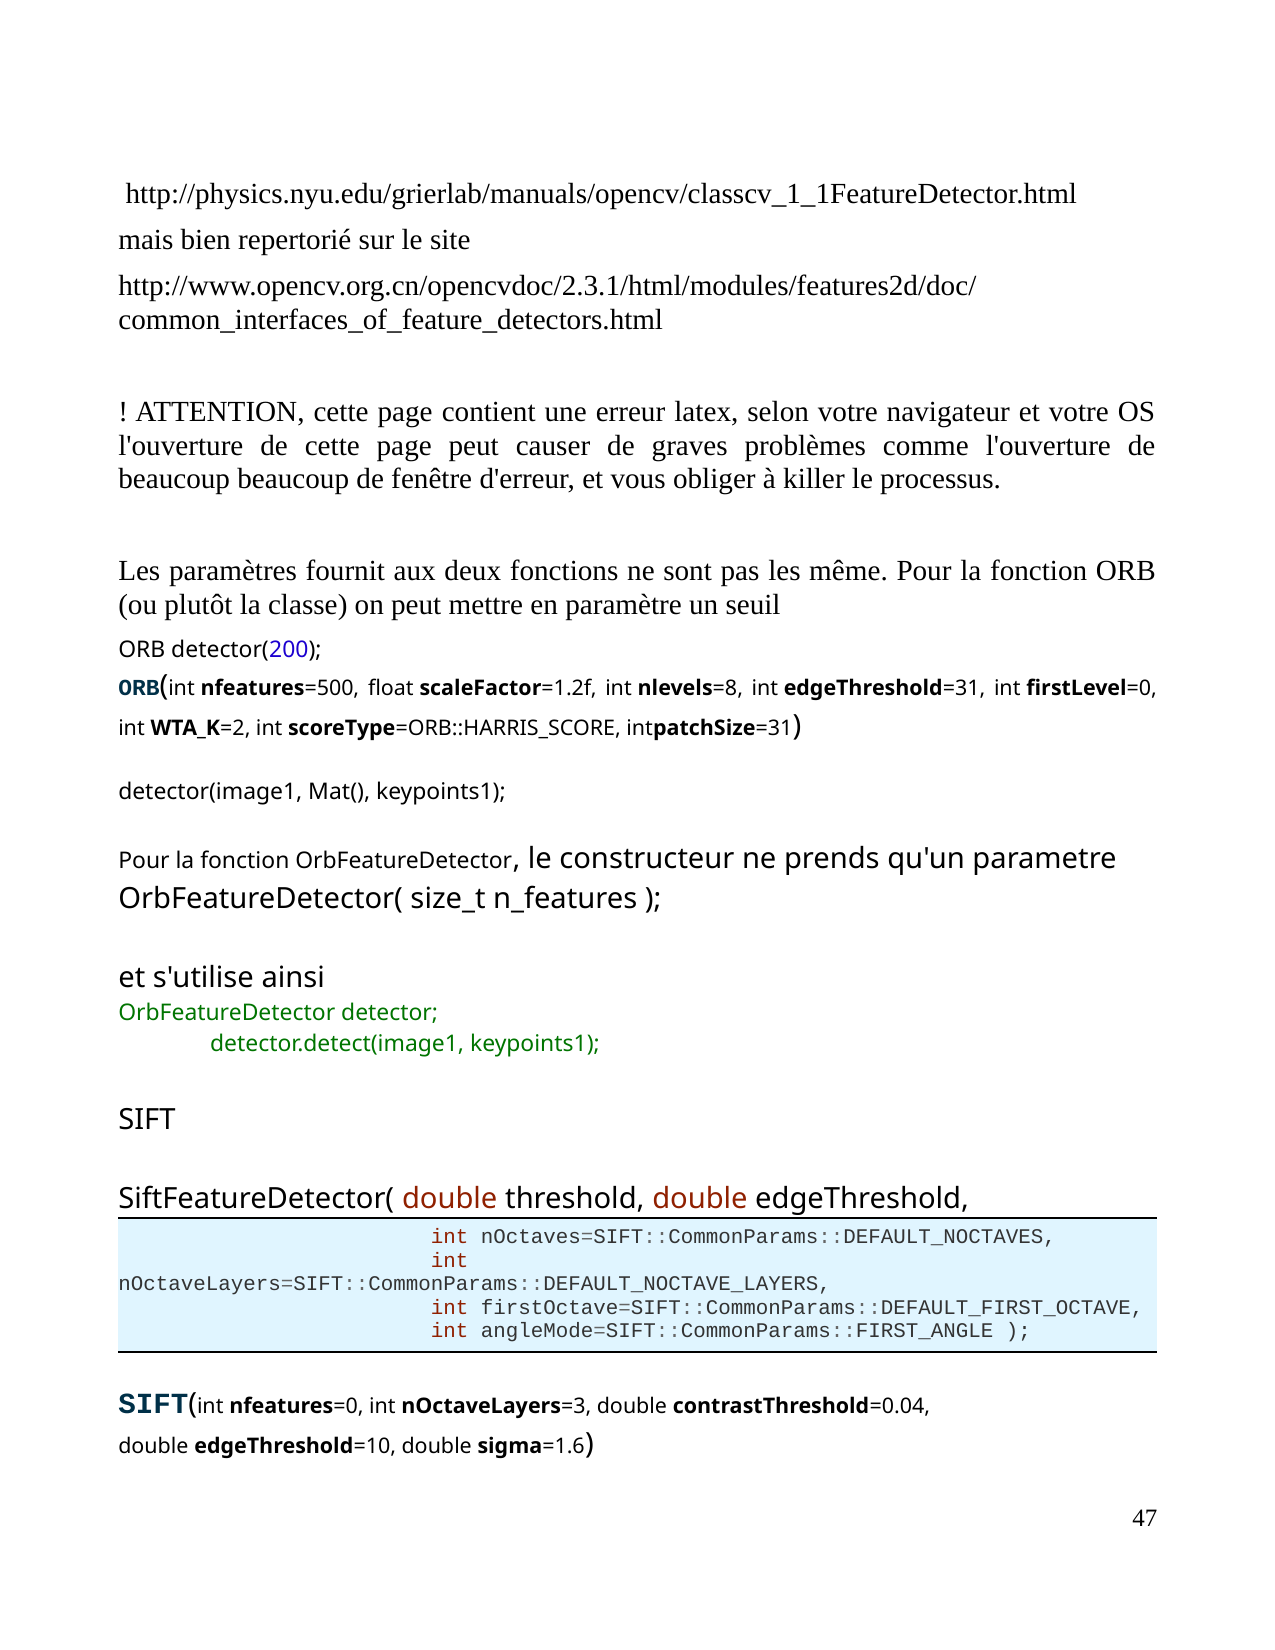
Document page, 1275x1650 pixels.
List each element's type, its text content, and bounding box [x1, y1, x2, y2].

text int angleMode=SIFT::CommonParams::FIRST_ANGLE ); [118, 1312, 1157, 1351]
text ! ATTENTION, cette page contient une erreur latex, selon votre navigateur et votre OS l'ouverture de cette page peut causer de graves problèmes comme l'ouverture de beaucoup beaucoup de fenêtre d'erreur, et vous obliger à killer le processus. [118, 394, 1157, 495]
text ORB(int nfeatures=500, float scaleFactor=1.2f, int nlevels=8, int edgeThreshold=31, int firstLevel=0, int WTA_K=2, int scoreType=ORB::HARRIS_SCORE, intpatchSize=31) [118, 664, 1157, 743]
text OrbFeatureDetector( size_t n_features ); [118, 877, 1157, 917]
text detector.detect(image1, keypoints1); [118, 1027, 1157, 1058]
text OrbFeatureDetector detector; [118, 996, 1157, 1027]
text http://www.opencv.org.cn/opencvdoc/2.3.1/html/modules/features2d/doc/common_interfaces_of_feature_detectors.html [118, 268, 1157, 336]
text detector(image1, Mat(), keypoints1); [118, 775, 1157, 806]
text int firstOctave=SIFT::CommonParams::DEFAULT_FIRST_OCTAVE, [118, 1297, 1157, 1312]
text SiftFeatureDetector( double threshold, double edgeThreshold, [118, 1177, 1157, 1217]
text Pour la fonction OrbFeatureDetector, le constructeur ne prends qu'un parametre [118, 837, 1157, 877]
text SIFT(int nfeatures=0, int nOctaveLayers=3, double contrastThreshold=0.04, double edgeThreshold=10, double sigma=1.6) [118, 1382, 1157, 1462]
text et s'utilise ainsi [118, 956, 1157, 996]
text Les paramètres fournit aux deux fonctions ne sont pas les même. Pour la fonction ORB (ou plutôt la classe) on peut mettre en paramètre un seuil [118, 553, 1157, 620]
text mais bien repertorié sur le site [118, 222, 1157, 256]
text SIFT [118, 1098, 1157, 1138]
text http://physics.nyu.edu/grierlab/manuals/opencv/classcv_1_1FeatureDetector.html [118, 176, 1157, 210]
text int nOctaveLayers=SIFT::CommonParams::DEFAULT_NOCTAVE_LAYERS, [118, 1249, 1157, 1297]
text int nOctaves=SIFT::CommonParams::DEFAULT_NOCTAVES, [118, 1219, 1157, 1249]
text ORB detector(200); [118, 633, 1157, 664]
